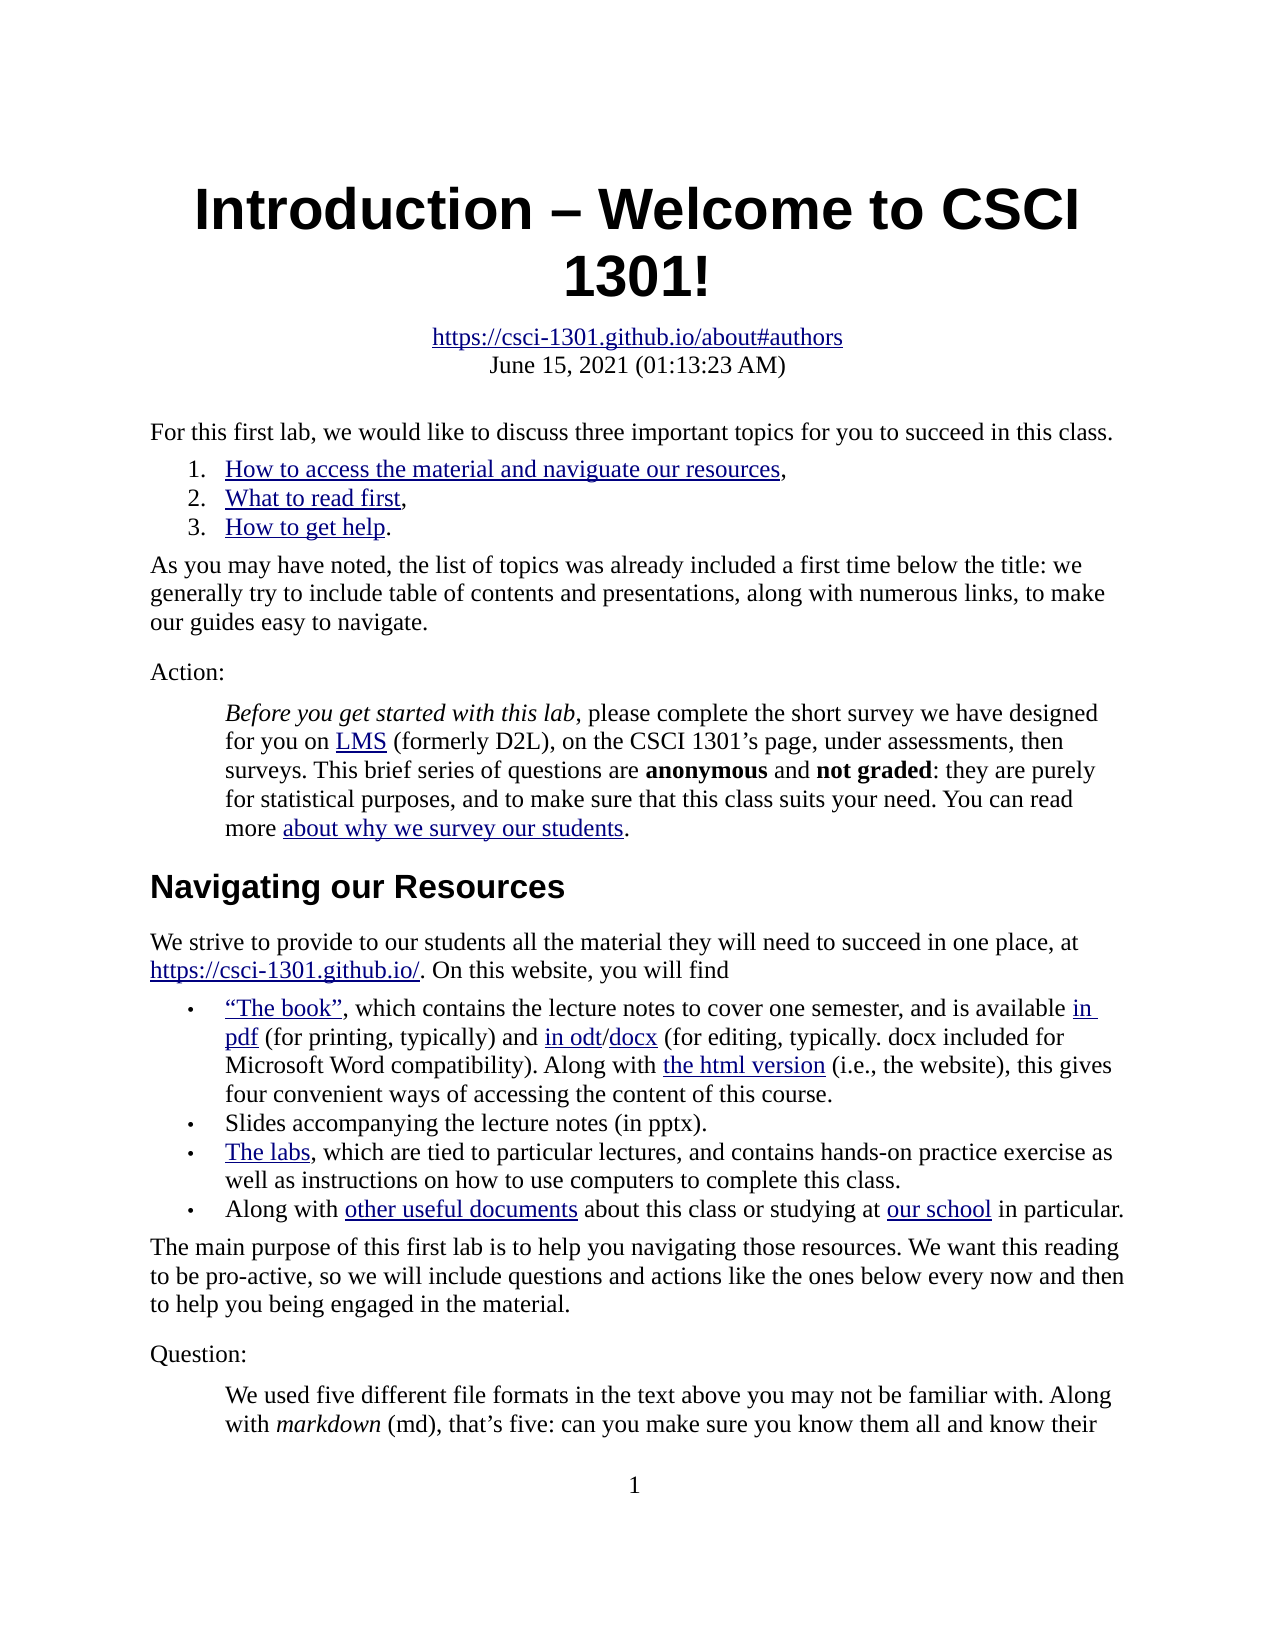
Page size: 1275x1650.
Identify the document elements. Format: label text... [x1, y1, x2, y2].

list Slides accompanying the lecture notes (in pptx). [187, 1108, 1125, 1137]
subtitle Navigating our Resources [150, 866, 1125, 905]
list How to get help. [187, 512, 1125, 541]
text https://csci-1301.github.io/about#authors [150, 322, 1125, 350]
list The labs, which are tied to particular lectures, and contains hands-on practice exercise as well as instructions on how to use computers to complete this class. [187, 1137, 1125, 1194]
list Along with other useful documents about this class or studying at our school in particular. [187, 1194, 1125, 1223]
text Before you get started with this lab, please complete the short survey we have designed for you on LMS (formerly D2L), on the CSCI 1301’s page, under assessments, then surveys. This brief series of questions are anonymous and not graded: they are purely for statistical purposes, and to make sure that this class suits your need. You can read more about why we survey our students. [225, 698, 1125, 841]
title Introduction – Welcome to CSCI 1301! [150, 175, 1125, 309]
text The main purpose of this first lab is to help you navigating those resources. We want this reading to be pro-active, so we will include questions and actions like the ones below every now and then to help you being engaged in the material. [150, 1232, 1125, 1318]
text As you may have noted, the list of topics was already included a first time below the title: we generally try to include table of contents and presentations, along with numerous links, to make our guides easy to navigate. [150, 550, 1125, 636]
list How to access the material and naviguate our resources, [187, 454, 1125, 483]
list What to read first, [187, 483, 1125, 512]
text Action: [150, 657, 1125, 686]
text For this first lab, we would like to discuss three important topics for you to succeed in this class. [150, 417, 1125, 446]
text Question: [150, 1339, 1125, 1368]
text We used five different file formats in the text above you may not be familiar with. Along with markdown (md), that’s five: can you make sure you know them all and know their [225, 1380, 1125, 1437]
text We strive to provide to our students all the material they will need to succeed in one place, at https://csci-1301.github.io/. On this website, you will find [150, 927, 1125, 984]
text June 15, 2021 (01:13:23 AM) [150, 350, 1125, 379]
list “The book”, which contains the lecture notes to cover one semester, and is available in pdf (for printing, typically) and in odt/docx (for editing, typically. docx included for Microsoft Word compatibility). Along with the html version (i.e., the website), this gives four convenient ways of accessing the content of this course. [187, 993, 1125, 1108]
